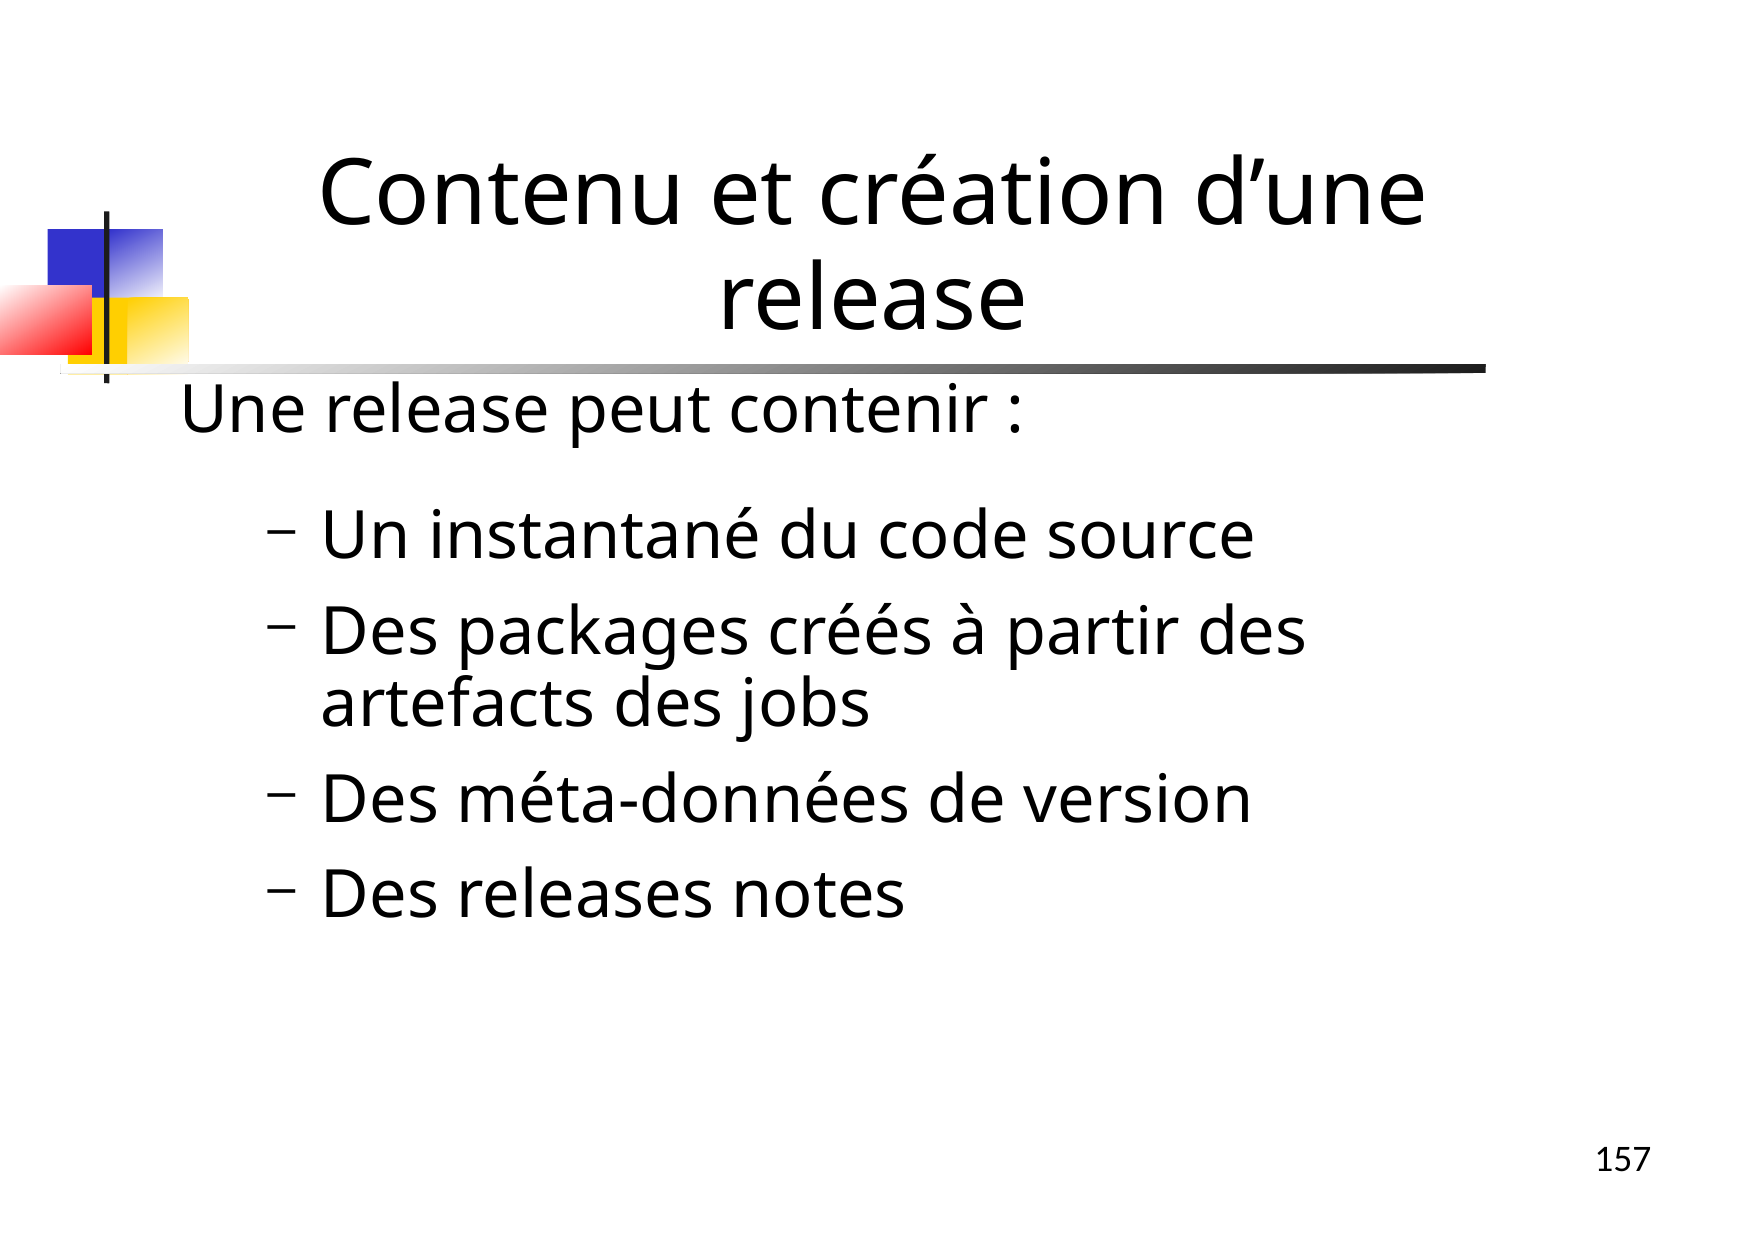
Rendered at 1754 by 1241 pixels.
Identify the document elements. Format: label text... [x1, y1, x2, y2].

title Contenu et création d’une release [179, 139, 1567, 351]
list Une release peut contenir : Un instantané du code source Des packages créés à partir des artefacts des jobs Des méta-données de version Des releases notes [179, 371, 1567, 1091]
